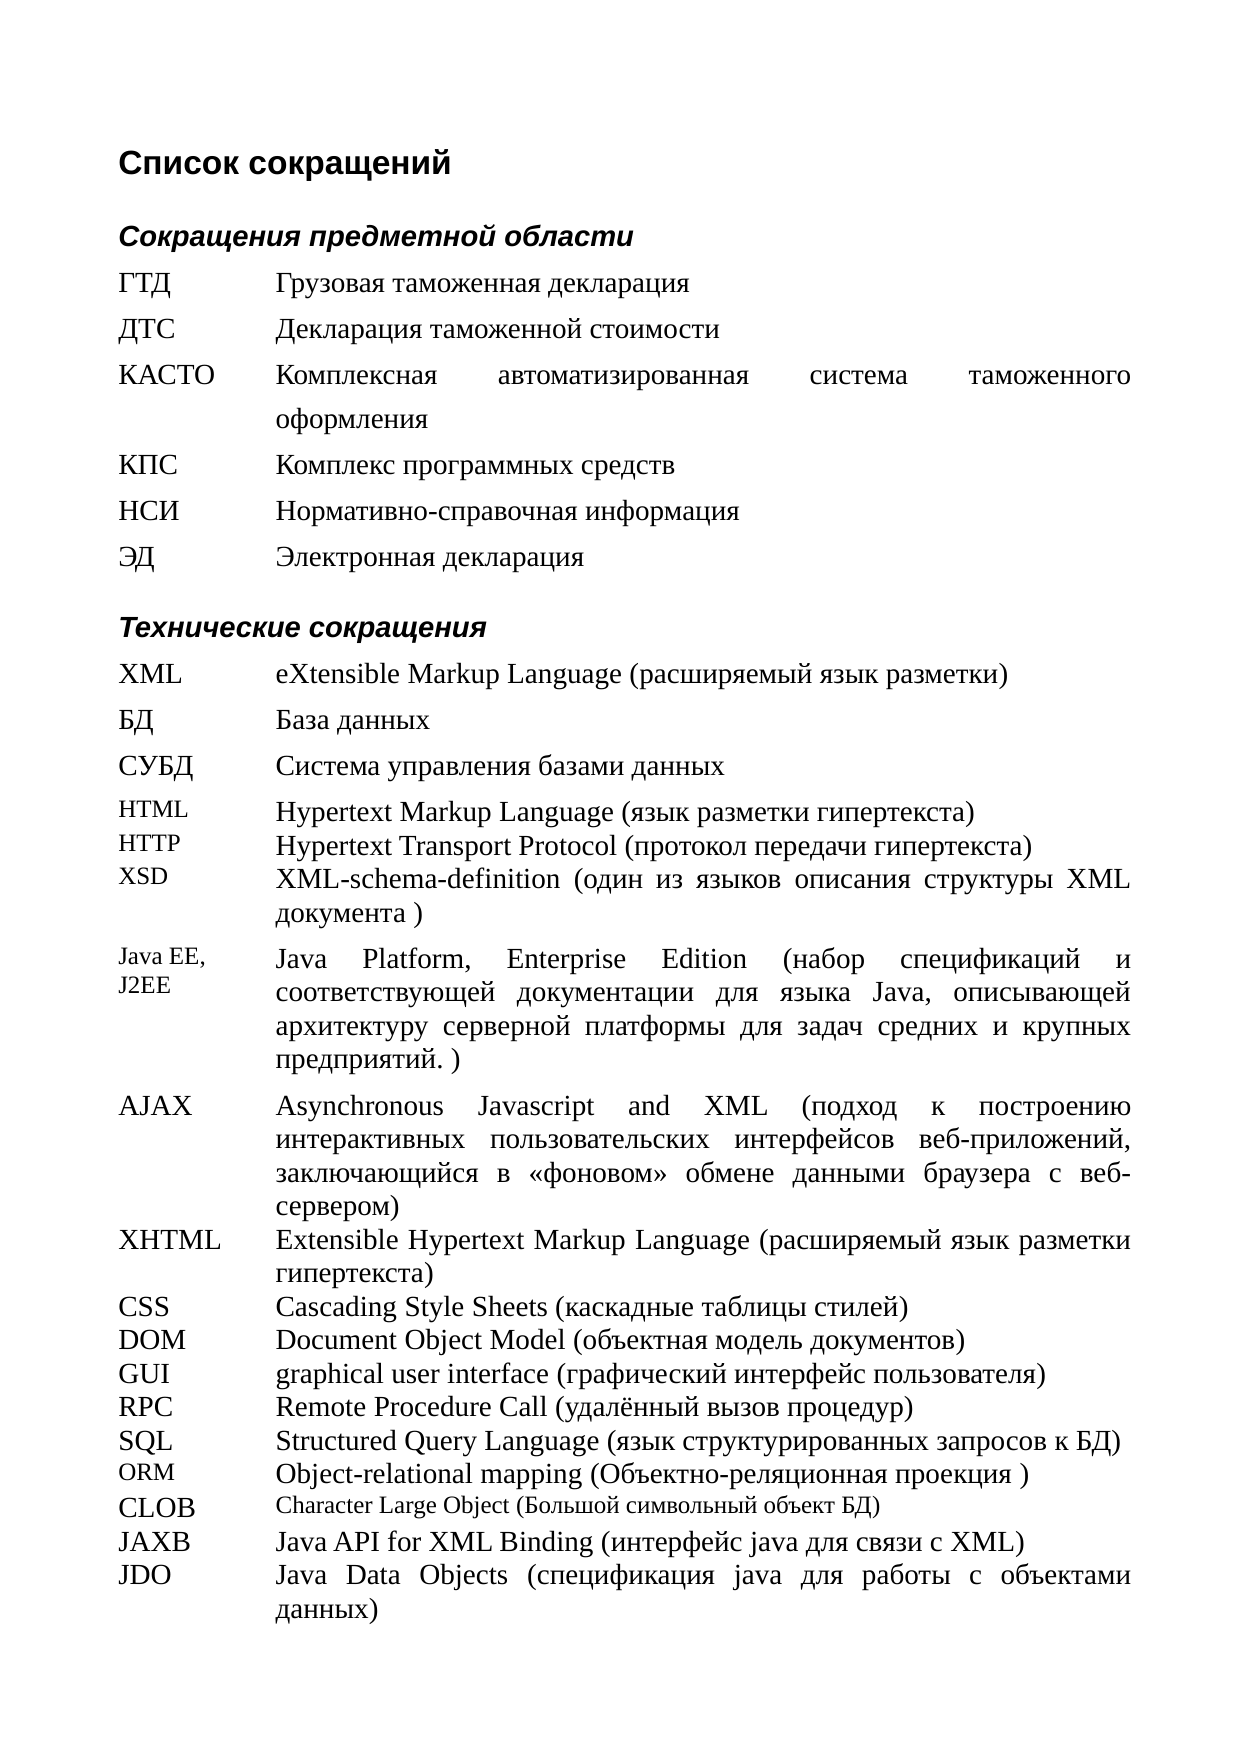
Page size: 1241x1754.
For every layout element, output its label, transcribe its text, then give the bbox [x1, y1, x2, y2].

table_cell XML-schema-definition (один из языков описания структуры XML документа ) [264, 861, 1143, 941]
table_cell Декларация таможенной стоимости [264, 311, 1143, 357]
table_cell ORM [107, 1457, 264, 1490]
table_cell БД [107, 702, 264, 748]
table_cell Asynchronous Javascript and XML (подход к построению интерактивных пользовательских интерфейсов веб-приложений, заключающийся в «фоновом» обмене данными браузера с веб-сервером) [264, 1088, 1143, 1222]
table_cell Нормативно-справочная информация [264, 493, 1143, 539]
table_cell Structured Query Language (язык структурированных запросов к БД) [264, 1423, 1143, 1457]
table_cell Система управления базами данных [264, 748, 1143, 794]
table_cell Remote Procedure Call (удалённый вызов процедур) [264, 1390, 1143, 1423]
table_cell CLOB [107, 1490, 264, 1524]
subtitle Технические сокращения [118, 610, 1122, 644]
table_cell НСИ [107, 493, 264, 539]
table_cell Document Object Model (объектная модель документов) [264, 1323, 1143, 1356]
table_cell КАСТО [107, 358, 264, 447]
table_header XML [107, 656, 264, 702]
table_header Грузовая таможенная декларация [264, 265, 1143, 311]
subtitle Сокращения предметной области [118, 219, 1122, 253]
table_cell ДТС [107, 311, 264, 357]
table_cell RPC [107, 1390, 264, 1423]
table_cell Hypertext Markup Language (язык разметки гипертекста) [264, 794, 1143, 828]
table_cell Java EE, J2EE [107, 941, 264, 1088]
table_cell XHTML [107, 1222, 264, 1289]
table_cell DOM [107, 1323, 264, 1356]
table_header eXtensible Markup Language (расширяемый язык разметки) [264, 656, 1143, 702]
table_cell GUI [107, 1356, 264, 1389]
table_cell JDO [107, 1557, 264, 1624]
subtitle Список сокращений [118, 143, 1122, 182]
table_cell Hypertext Transport Protocol (протокол передачи гипертекста) [264, 828, 1143, 861]
table_cell AJAX [107, 1088, 264, 1222]
table_cell Cascading Style Sheets (каскадные таблицы стилей) [264, 1289, 1143, 1322]
table_cell SQL [107, 1423, 264, 1457]
table_cell Комплекс программных средств [264, 447, 1143, 493]
table_cell HTTP [107, 828, 264, 861]
table_cell СУБД [107, 748, 264, 794]
table_cell CSS [107, 1289, 264, 1322]
table_cell XSD [107, 861, 264, 941]
table_header ГТД [107, 265, 264, 311]
table_cell Java Platform, Enterprise Edition (набор спецификаций и соответствующей документации для языка Java, описывающей архитектуру серверной платформы для задач средних и крупных предприятий. ) [264, 941, 1143, 1088]
table_cell Java Data Objects (спецификация java для работы с объектами данных) [264, 1557, 1143, 1624]
table_cell Character Large Object (Большой символьный объект БД) [264, 1490, 1143, 1524]
table_cell Электронная декларация [264, 539, 1143, 585]
table_cell ЭД [107, 539, 264, 585]
table_cell Java API for XML Binding (интерфейс java для связи с XML) [264, 1524, 1143, 1557]
table_cell JAXB [107, 1524, 264, 1557]
table_cell Extensible Hypertext Markup Language (расширяемый язык разметки гипертекста) [264, 1222, 1143, 1289]
table_cell HTML [107, 794, 264, 828]
table_cell graphical user interface (графический интерфейс пользователя) [264, 1356, 1143, 1389]
table_cell Комплексная автоматизированная система таможенного оформления [264, 358, 1143, 447]
table_cell Object-relational mapping (Объектно-реляционная проекция ) [264, 1457, 1143, 1490]
table_cell База данных [264, 702, 1143, 748]
table_cell КПС [107, 447, 264, 493]
